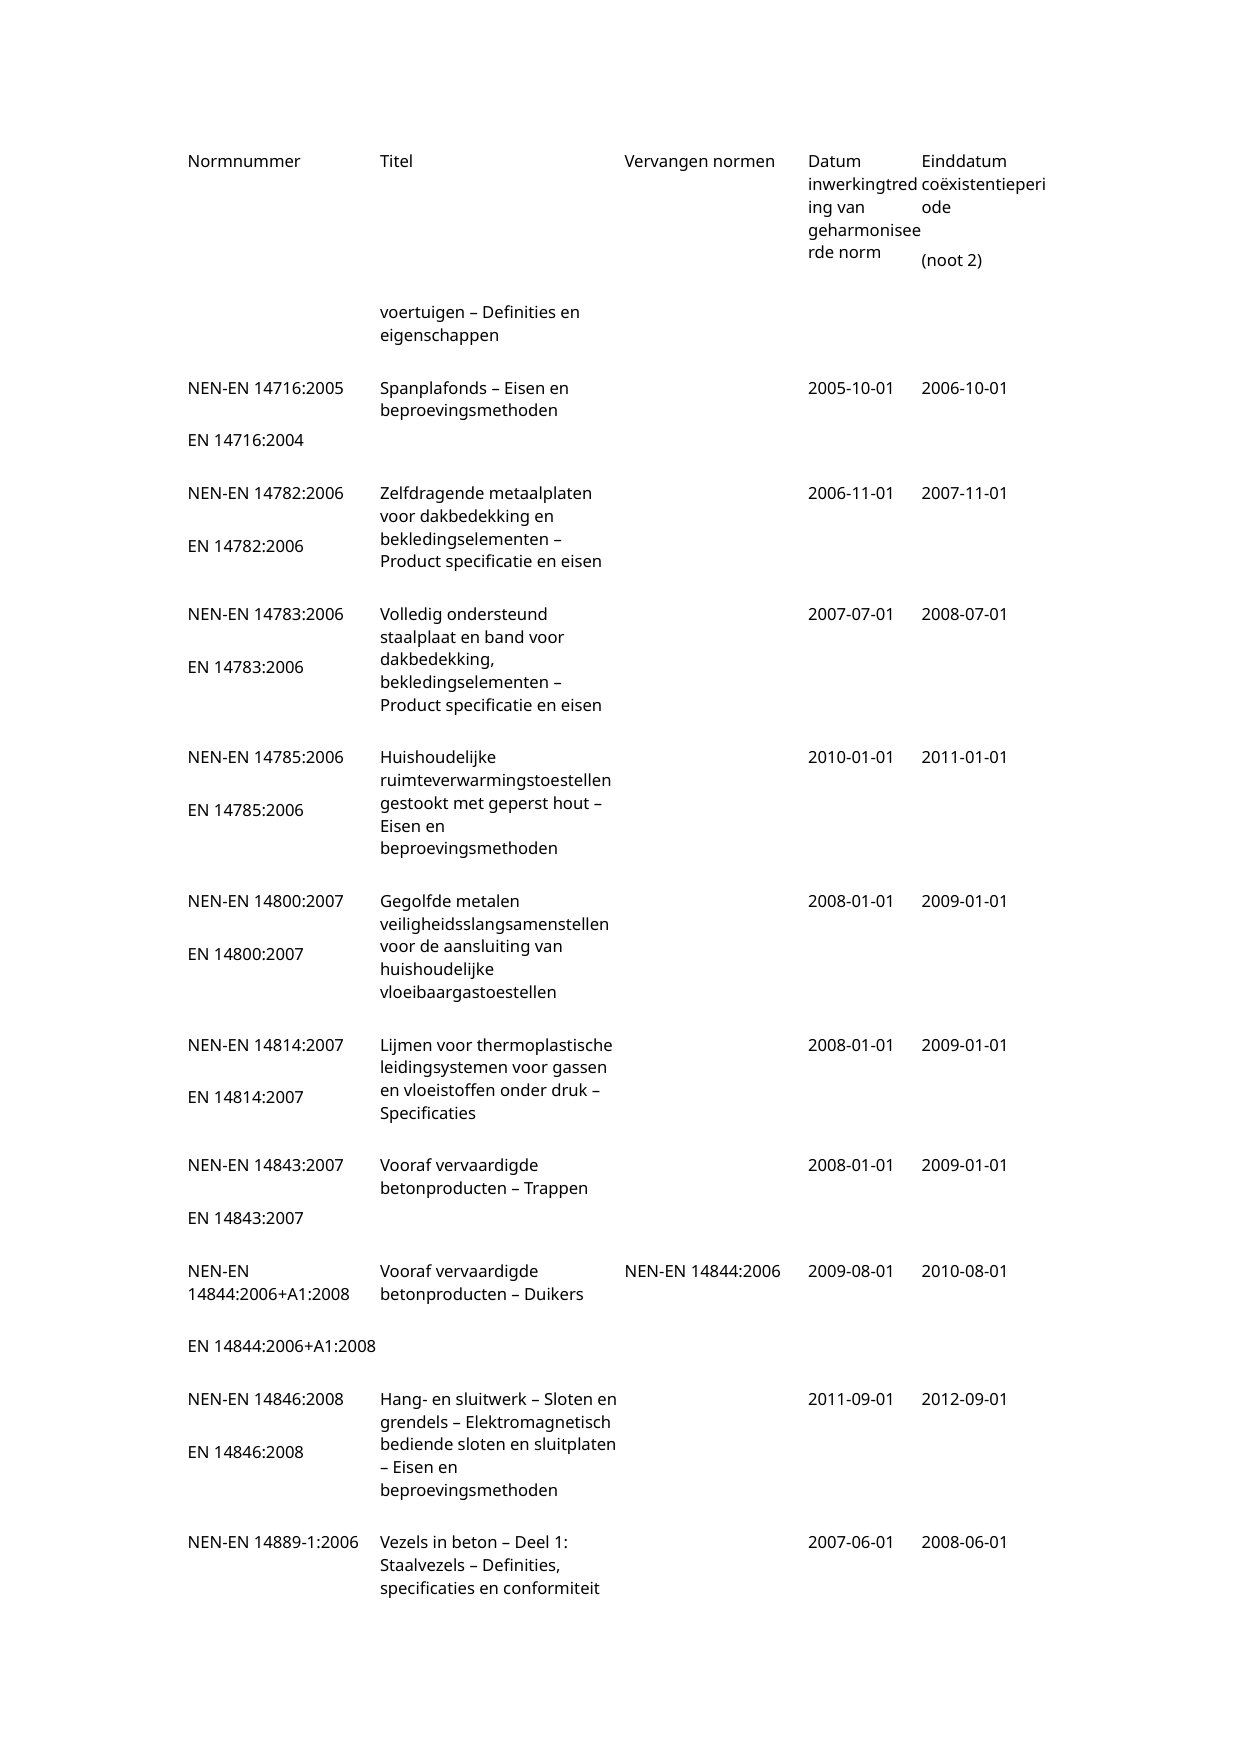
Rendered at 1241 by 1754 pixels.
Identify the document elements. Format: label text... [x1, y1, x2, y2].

table_header Einddatum coëxistentieperiode (noot 2) [921, 150, 1053, 301]
table_cell NEN-EN 14844:2006 [624, 1259, 808, 1387]
table_cell NEN-EN 14716:2005 EN 14716:2004 [188, 376, 380, 482]
table_header Normnummer [188, 150, 380, 301]
table_cell 2008-06-01 [921, 1531, 1053, 1599]
table_cell 2009-01-01 [921, 1033, 1053, 1154]
table_cell 2009-01-01 [921, 890, 1053, 1033]
table_cell [624, 1531, 808, 1599]
table_cell Gegolfde metalen veiligheidsslangsamenstellen voor de aansluiting van huishoudelijke vloeibaargastoestellen [380, 890, 624, 1033]
table_cell 2010-01-01 [808, 746, 921, 889]
table_cell NEN-EN 14889-1:2006 [188, 1531, 380, 1599]
table_cell 2012-09-01 [921, 1388, 1053, 1531]
table_header Datum inwerkingtreding van geharmoniseerde norm [808, 150, 921, 301]
table_cell Vezels in beton – Deel 1: Staalvezels – Definities, specificaties en conformiteit [380, 1531, 624, 1599]
table_cell 2006-10-01 [921, 376, 1053, 482]
table_cell 2005-10-01 [808, 376, 921, 482]
table_cell Spanplafonds – Eisen en beproevingsmethoden [380, 376, 624, 482]
table_cell Hang- en sluitwerk – Sloten en grendels – Elektromagnetisch bediende sloten en sluitplaten – Eisen en beproevingsmethoden [380, 1388, 624, 1531]
table_cell [624, 890, 808, 1033]
table_cell 2008-07-01 [921, 603, 1053, 746]
table_cell Zelfdragende metaalplaten voor dakbedekking en bekledingselementen – Product specificatie en eisen [380, 482, 624, 602]
table_cell 2011-01-01 [921, 746, 1053, 889]
table_cell [624, 482, 808, 602]
table_cell [624, 603, 808, 746]
table_cell [624, 1154, 808, 1259]
table_cell Volledig ondersteund staalplaat en band voor dakbedekking, bekledingselementen – Product specificatie en eisen [380, 603, 624, 746]
table_cell 2007-11-01 [921, 482, 1053, 602]
table_cell [188, 301, 380, 376]
table_cell 2007-07-01 [808, 603, 921, 746]
table_cell Vooraf vervaardigde betonproducten – Duikers [380, 1259, 624, 1387]
table_cell NEN-EN 14814:2007 EN 14814:2007 [188, 1033, 380, 1154]
table_cell [921, 301, 1053, 376]
table_cell NEN-EN 14800:2007 EN 14800:2007 [188, 890, 380, 1033]
table_cell 2011-09-01 [808, 1388, 921, 1531]
table_cell 2009-08-01 [808, 1259, 921, 1387]
table_cell Vooraf vervaardigde betonproducten – Trappen [380, 1154, 624, 1259]
table_cell [624, 1388, 808, 1531]
table_cell [624, 746, 808, 889]
table_header Vervangen normen [624, 150, 808, 301]
table_cell [808, 301, 921, 376]
table_cell 2008-01-01 [808, 1033, 921, 1154]
table_cell NEN-EN 14782:2006 EN 14782:2006 [188, 482, 380, 602]
table_cell Lijmen voor thermoplastische leidingsystemen voor gassen en vloeistoffen onder druk – Specificaties [380, 1033, 624, 1154]
table_header Titel [380, 150, 624, 301]
table_cell 2010-08-01 [921, 1259, 1053, 1387]
table_cell [624, 1033, 808, 1154]
table_cell voertuigen – Definities en eigenschappen [380, 301, 624, 376]
table_cell 2009-01-01 [921, 1154, 1053, 1259]
table_cell 2008-01-01 [808, 890, 921, 1033]
table_cell [624, 376, 808, 482]
table_cell [624, 301, 808, 376]
table_cell NEN-EN 14843:2007 EN 14843:2007 [188, 1154, 380, 1259]
table_cell NEN-EN 14846:2008 EN 14846:2008 [188, 1388, 380, 1531]
table_cell NEN-EN 14844:2006+A1:2008 EN 14844:2006+A1:2008 [188, 1259, 380, 1387]
table_cell 2007-06-01 [808, 1531, 921, 1599]
table_cell Huishoudelijke ruimteverwarmingstoestellen gestookt met geperst hout – Eisen en beproevingsmethoden [380, 746, 624, 889]
table_cell NEN-EN 14785:2006 EN 14785:2006 [188, 746, 380, 889]
table_cell 2008-01-01 [808, 1154, 921, 1259]
table_cell 2006-11-01 [808, 482, 921, 602]
table_cell NEN-EN 14783:2006 EN 14783:2006 [188, 603, 380, 746]
